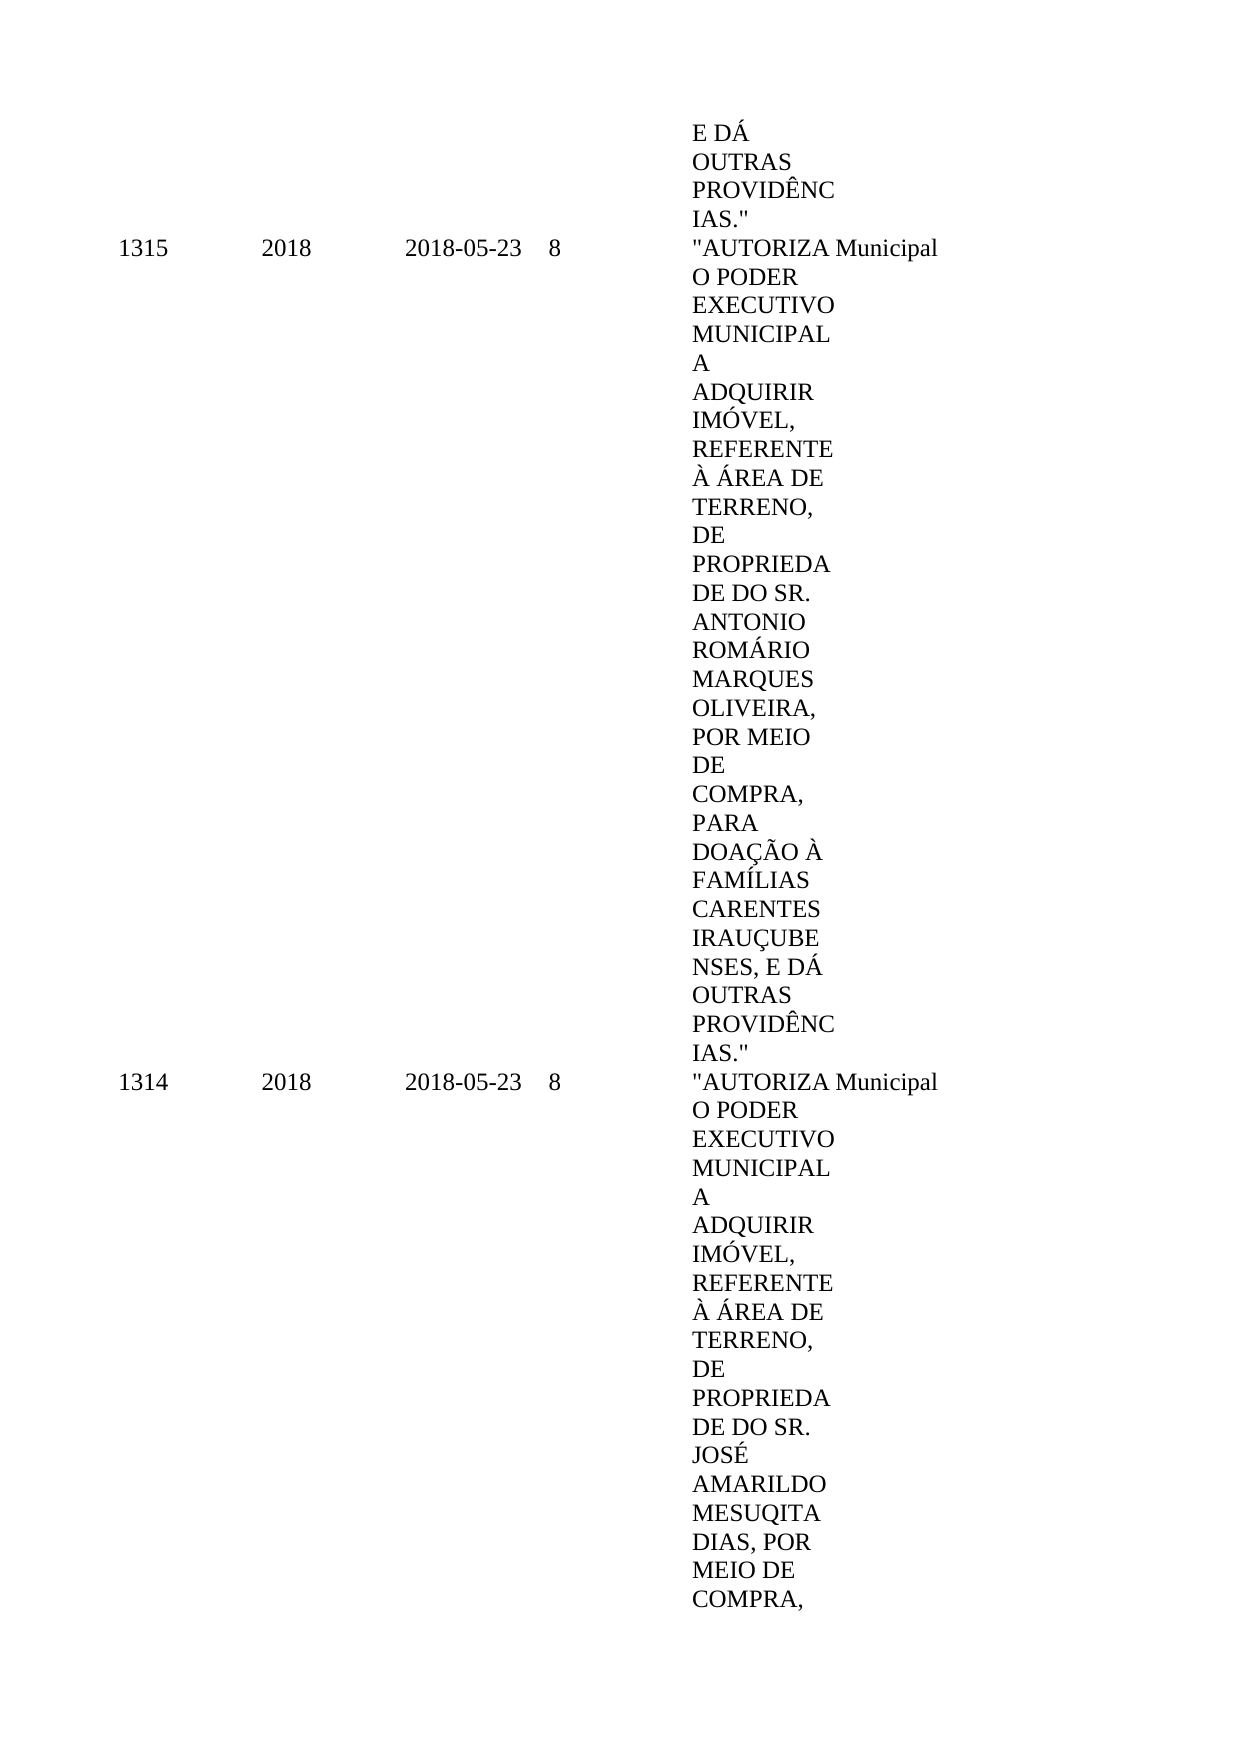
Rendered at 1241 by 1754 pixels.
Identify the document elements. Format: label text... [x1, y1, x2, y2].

table_cell 2018 [261, 233, 405, 1067]
table_cell 1315 [118, 233, 261, 1067]
table_cell Municipal [835, 233, 979, 1067]
table_cell [979, 233, 1122, 1067]
table_cell 1314 [118, 1067, 261, 1613]
table_cell [261, 118, 405, 233]
table_cell [548, 118, 692, 233]
table_cell 2018-05-23 [405, 1067, 548, 1613]
table_cell [118, 118, 261, 233]
table_cell [405, 118, 548, 233]
table_cell [835, 118, 979, 233]
table_cell "AUTORIZA O PODER EXECUTIVO MUNICIPAL A ADQUIRIR IMÓVEL, REFERENTE À ÁREA DE TERRENO, DE PROPRIEDADE DO SR. ANTONIO ROMÁRIO MARQUES OLIVEIRA, POR MEIO DE COMPRA, PARA DOAÇÃO À FAMÍLIAS CARENTES IRAUÇUBENSES, E DÁ OUTRAS PROVIDÊNCIAS." [692, 233, 835, 1067]
table_cell 8 [548, 1067, 692, 1613]
table_cell 8 [548, 233, 692, 1067]
table_cell "AUTORIZA O PODER EXECUTIVO MUNICIPAL A ADQUIRIR IMÓVEL, REFERENTE À ÁREA DE TERRENO, DE PROPRIEDADE DO SR. JOSÉ AMARILDO MESUQITA DIAS, POR MEIO DE COMPRA, [692, 1067, 835, 1613]
table_cell 2018-05-23 [405, 233, 548, 1067]
table_cell 2018 [261, 1067, 405, 1613]
table_cell E DÁ OUTRAS PROVIDÊNCIAS." [692, 118, 835, 233]
table_cell [979, 118, 1122, 233]
table_cell Municipal [835, 1067, 979, 1613]
table_cell [979, 1067, 1122, 1613]
